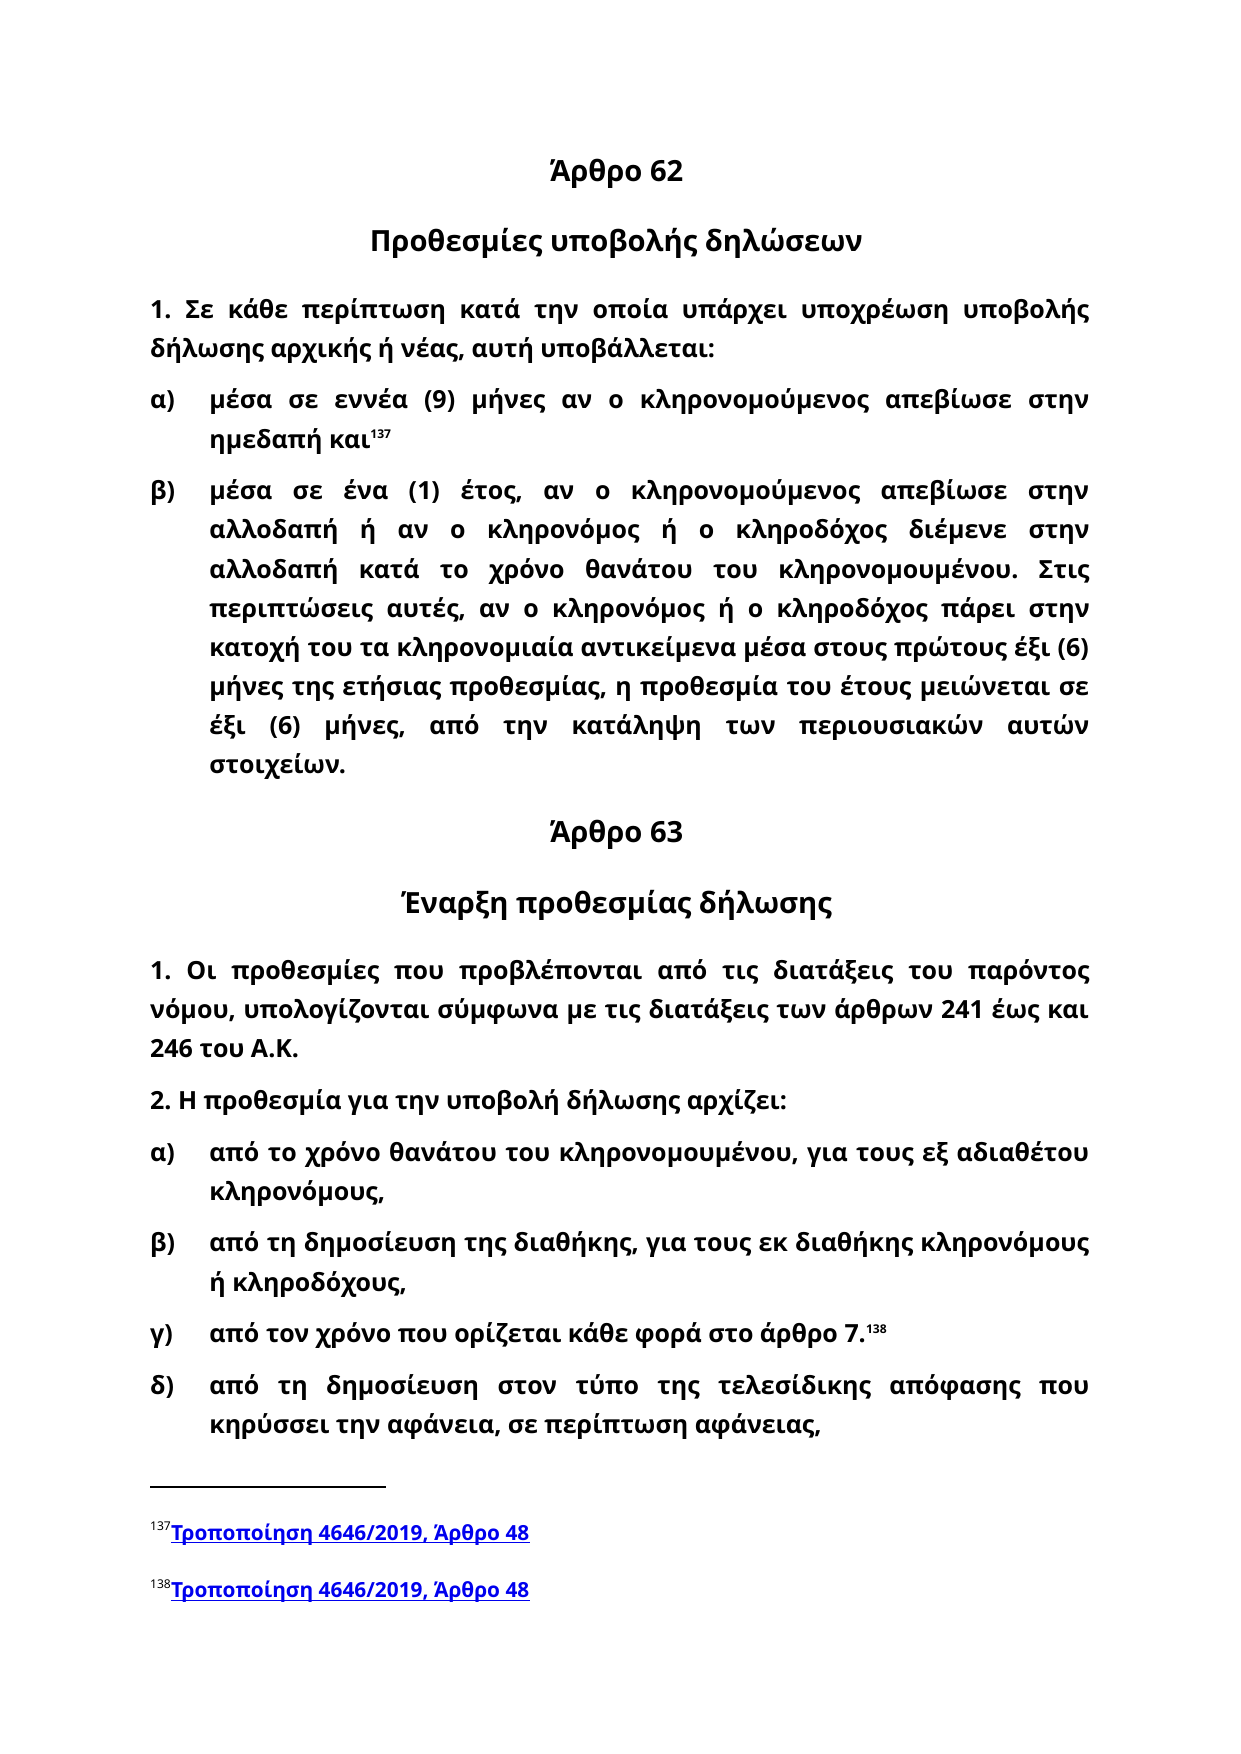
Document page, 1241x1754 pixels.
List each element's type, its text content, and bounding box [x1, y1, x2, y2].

text Τροποποίηση 4646/2019, Άρθρο 48 [150, 1518, 1090, 1546]
text 2. Η προθεσμία για την υποβολή δήλωσης αρχίζει: [150, 1082, 1090, 1117]
subtitle Προθεσμίες υποβολής δηλώσεων [150, 221, 1090, 260]
text 1. Οι προθεσμίες που προβλέπονται από τις διατάξεις του παρόντος νόμου, υπολογίζονται σύμφωνα με τις διατάξεις των άρθρων 241 έως και 246 του Α.Κ. [150, 952, 1090, 1065]
list β) μέσα σε ένα (1) έτος, αν ο κληρονομούμενος απεβίωσε στην αλλοδαπή ή αν ο κληρονόμος ή ο κληροδόχος διέμενε στην αλλοδαπή κατά το χρόνο θανάτου του κληρονομουμένου. Στις περιπτώσεις αυτές, αν ο κληρονόμος ή ο κληροδόχος πάρει στην κατοχή του τα κληρονομιαία αντικείμενα μέσα στους πρώτους έξι (6) μήνες της ετήσιας προθεσμίας, η προθεσμία του έτους μειώνεται σε έξι (6) μήνες, από την κατάληψη των περιουσιακών αυτών στοιχείων. [150, 473, 1090, 781]
subtitle Άρθρο 63 [150, 811, 1090, 851]
list δ) από τη δημοσίευση στον τύπο της τελεσίδικης απόφασης που κηρύσσει την αφάνεια, σε περίπτωση αφάνειας, [150, 1367, 1090, 1441]
list α) μέσα σε εννέα (9) μήνες αν ο κληρονομούμενος απεβίωσε στην ημεδαπή και [150, 382, 1090, 455]
text Τροποποίηση 4646/2019, Άρθρο 48 [150, 1576, 1090, 1604]
list γ) από τον χρόνο που ορίζεται κάθε φορά στο άρθρο 7. [150, 1316, 1090, 1350]
list β) από τη δημοσίευση της διαθήκης, για τους εκ διαθήκης κληρονόμους ή κληροδόχους, [150, 1225, 1090, 1298]
subtitle Έναρξη προθεσμίας δήλωσης [150, 882, 1090, 922]
subtitle Άρθρο 62 [150, 150, 1090, 190]
list α) από το χρόνο θανάτου του κληρονομουμένου, για τους εξ αδιαθέτου κληρονόμους, [150, 1134, 1090, 1207]
text 1. Σε κάθε περίπτωση κατά την οποία υπάρχει υποχρέωση υποβολής δήλωσης αρχικής ή νέας, αυτή υποβάλλεται: [150, 291, 1090, 364]
